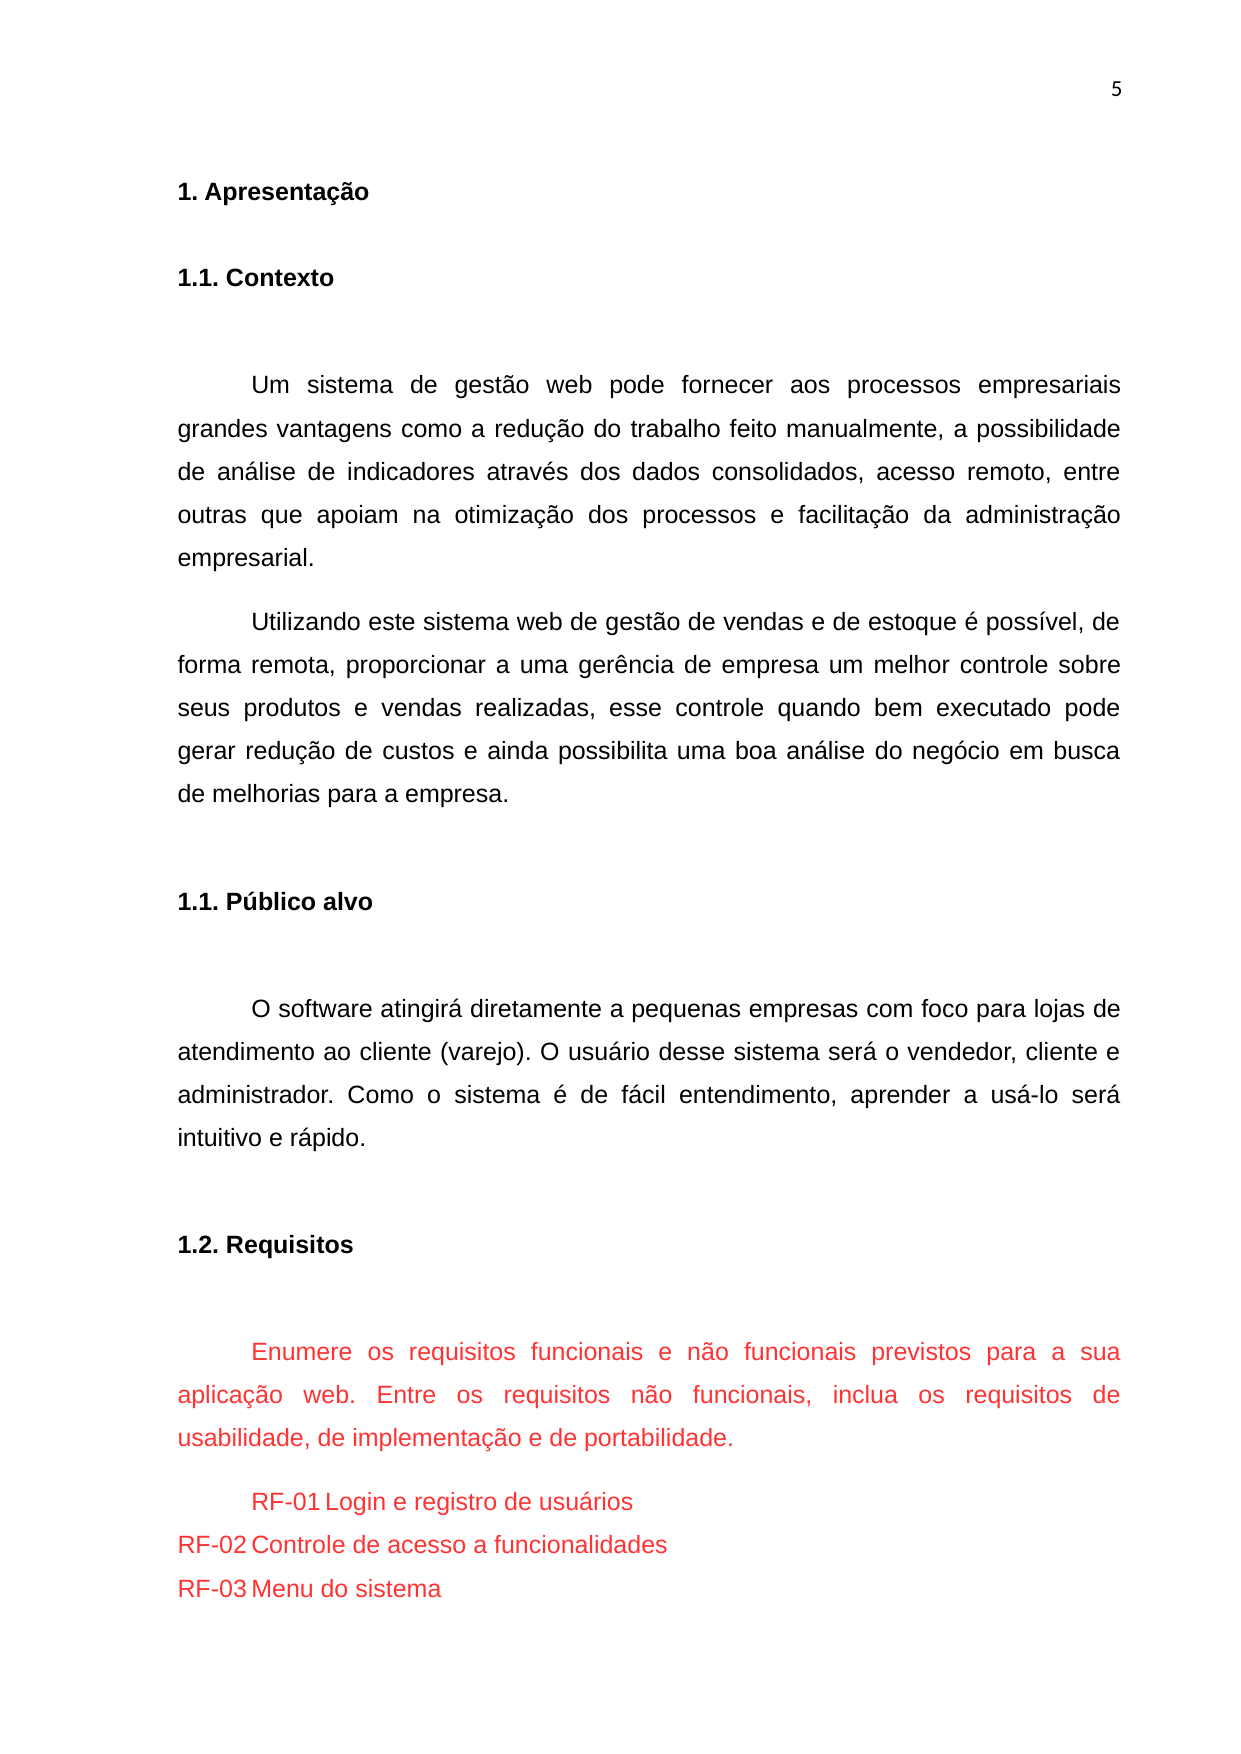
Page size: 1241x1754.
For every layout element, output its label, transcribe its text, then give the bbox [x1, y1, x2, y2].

subtitle 1. Apresentação [177, 177, 1122, 206]
text O software atingirá diretamente a pequenas empresas com foco para lojas de atendimento ao cliente (varejo). O usuário desse sistema será o vendedor, cliente e administrador. Como o sistema é de fácil entendimento, aprender a usá-lo será intuitivo e rápido. [177, 994, 1122, 1152]
subtitle 1.1. Público alvo [177, 887, 1122, 915]
text RF-01 Login e registro de usuários RF-02 Controle de acesso a funcionalidades RF-03 Menu do sistema [177, 1487, 1122, 1602]
text Um sistema de gestão web pode fornecer aos processos empresariais grandes vantagens como a redução do trabalho feito manualmente, a possibilidade de análise de indicadores através dos dados consolidados, acesso remoto, entre outras que apoiam na otimização dos processos e facilitação da administração empresarial. [177, 371, 1122, 572]
subtitle 1.1. Contexto [177, 263, 1122, 292]
text Utilizando este sistema web de gestão de vendas e de estoque é possível, de forma remota, proporcionar a uma gerência de empresa um melhor controle sobre seus produtos e vendas realizadas, esse controle quando bem executado pode gerar redução de custos e ainda possibilita uma boa análise do negócio em busca de melhorias para a empresa. [177, 607, 1122, 808]
text Enumere os requisitos funcionais e não funcionais previstos para a sua aplicação web. Entre os requisitos não funcionais, inclua os requisitos de usabilidade, de implementação e de portabilidade. [177, 1337, 1122, 1452]
subtitle 1.2. Requisitos [177, 1230, 1122, 1259]
